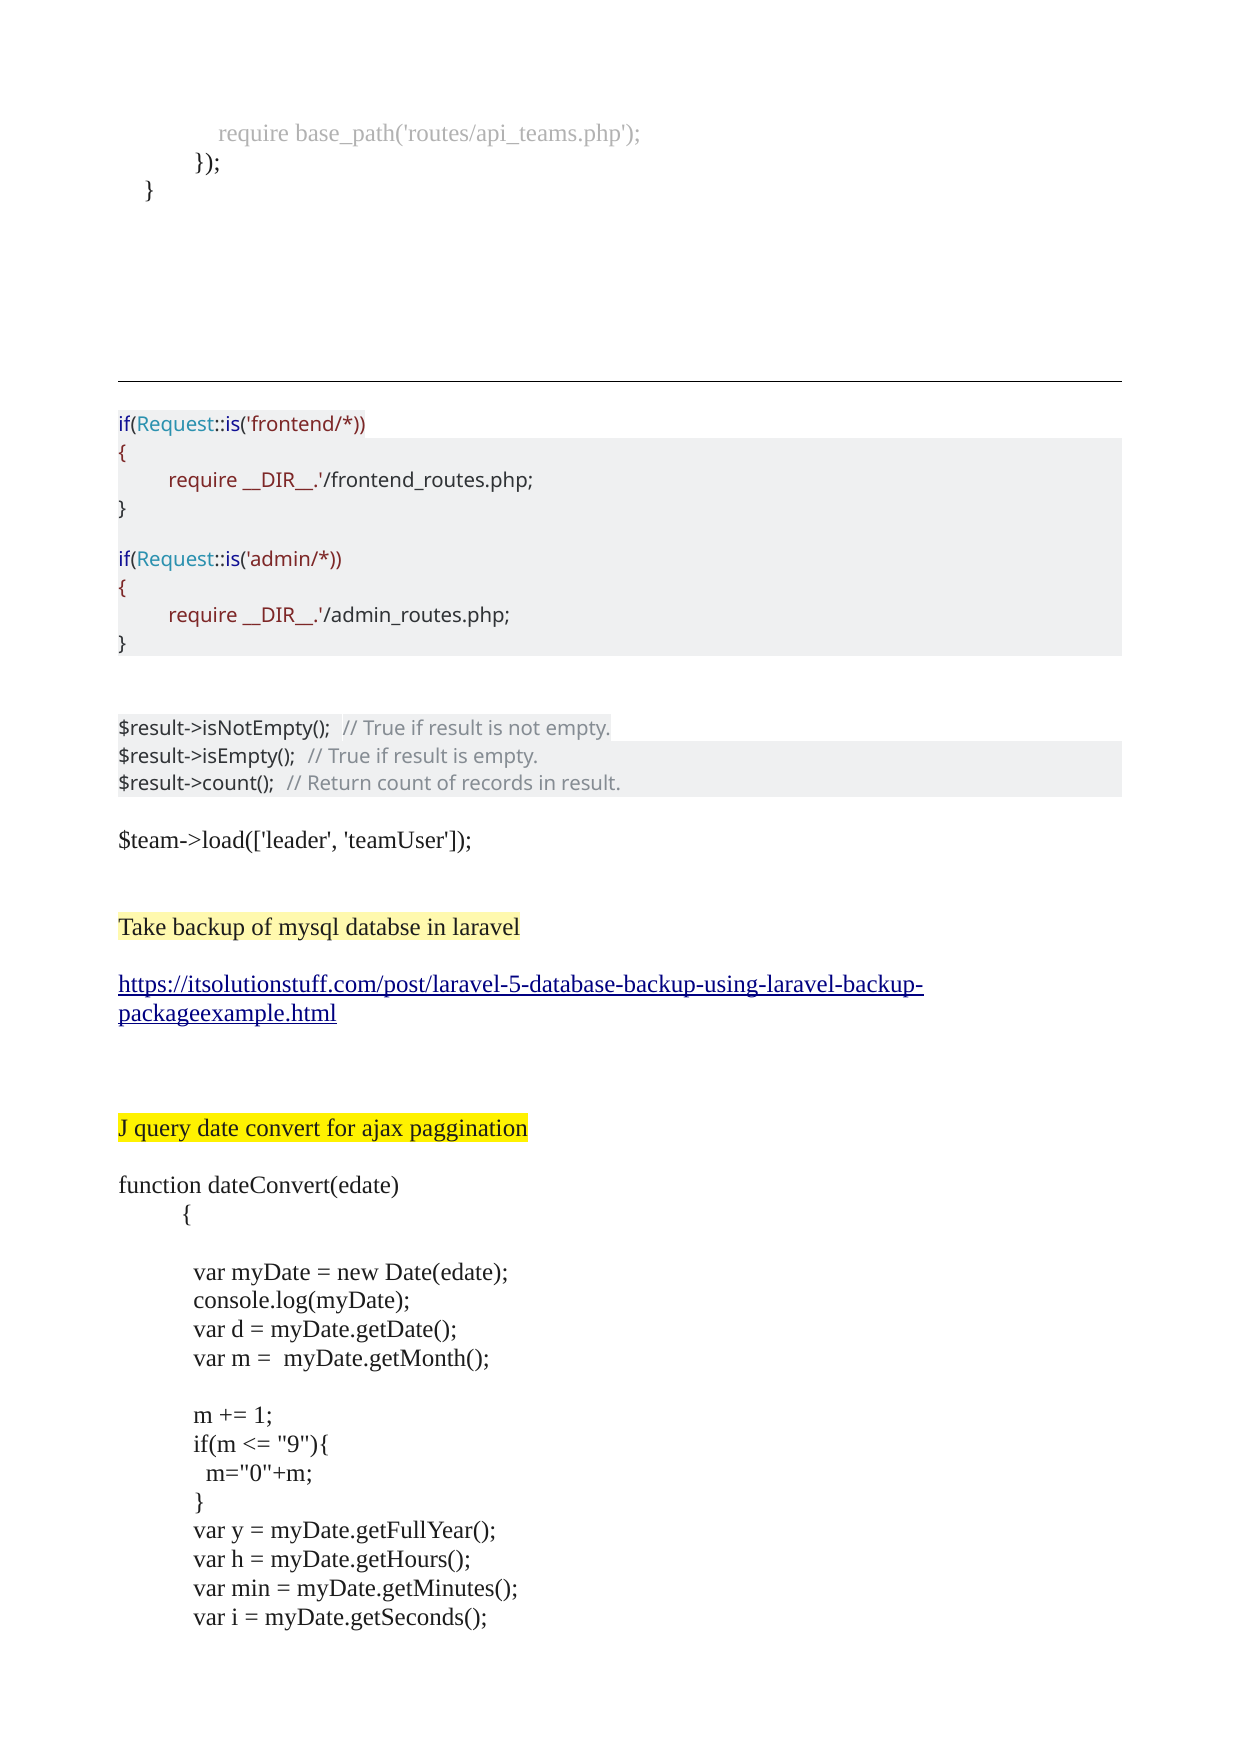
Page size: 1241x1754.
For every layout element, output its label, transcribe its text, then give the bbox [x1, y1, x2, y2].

text require __DIR__.'/admin_routes.php; [118, 600, 1122, 628]
text console.log(myDate); [118, 1285, 1122, 1314]
text var y = myDate.getFullYear(); [118, 1515, 1122, 1544]
text require __DIR__.'/frontend_routes.php; [118, 466, 1122, 493]
text var d = myDate.getDate(); [118, 1314, 1122, 1343]
text m += 1; [118, 1400, 1122, 1429]
text } [118, 1487, 1122, 1515]
text var min = myDate.getMinutes(); [118, 1573, 1122, 1602]
text $result->isEmpty(); // True if result is empty. [118, 741, 1122, 769]
text var h = myDate.getHours(); [118, 1544, 1122, 1573]
text $team->load(['leader', 'teamUser']); [118, 825, 1122, 854]
text var i = myDate.getSeconds(); [118, 1602, 1122, 1630]
text var m = myDate.getMonth(); [118, 1343, 1122, 1372]
text $result->isNotEmpty(); // True if result is not empty. [118, 713, 1122, 741]
text if(Request::is('frontend/*)) [118, 410, 1122, 438]
text { [118, 438, 1122, 466]
text https://itsolutionstuff.com/post/laravel-5-database-backup-using-laravel-backup-packageexample.html [118, 969, 1122, 1027]
text if(Request::is('admin/*)) [118, 545, 1122, 573]
text function dateConvert(edate) [118, 1170, 1122, 1199]
text if(m <= "9"){ [118, 1429, 1122, 1458]
text var myDate = new Date(edate); [118, 1257, 1122, 1285]
text } [118, 176, 1122, 204]
text { [118, 1199, 1122, 1228]
text $result->count(); // Return count of records in result. [118, 769, 1122, 797]
text J query date convert for ajax paggination [118, 1113, 1122, 1142]
text Take backup of mysql databse in laravel [118, 912, 1122, 940]
text m="0"+m; [118, 1458, 1122, 1487]
text { [118, 573, 1122, 600]
text } [118, 628, 1122, 656]
text } [118, 493, 1122, 521]
text require base_path('routes/api_teams.php'); [118, 118, 1122, 147]
text }); [118, 147, 1122, 176]
